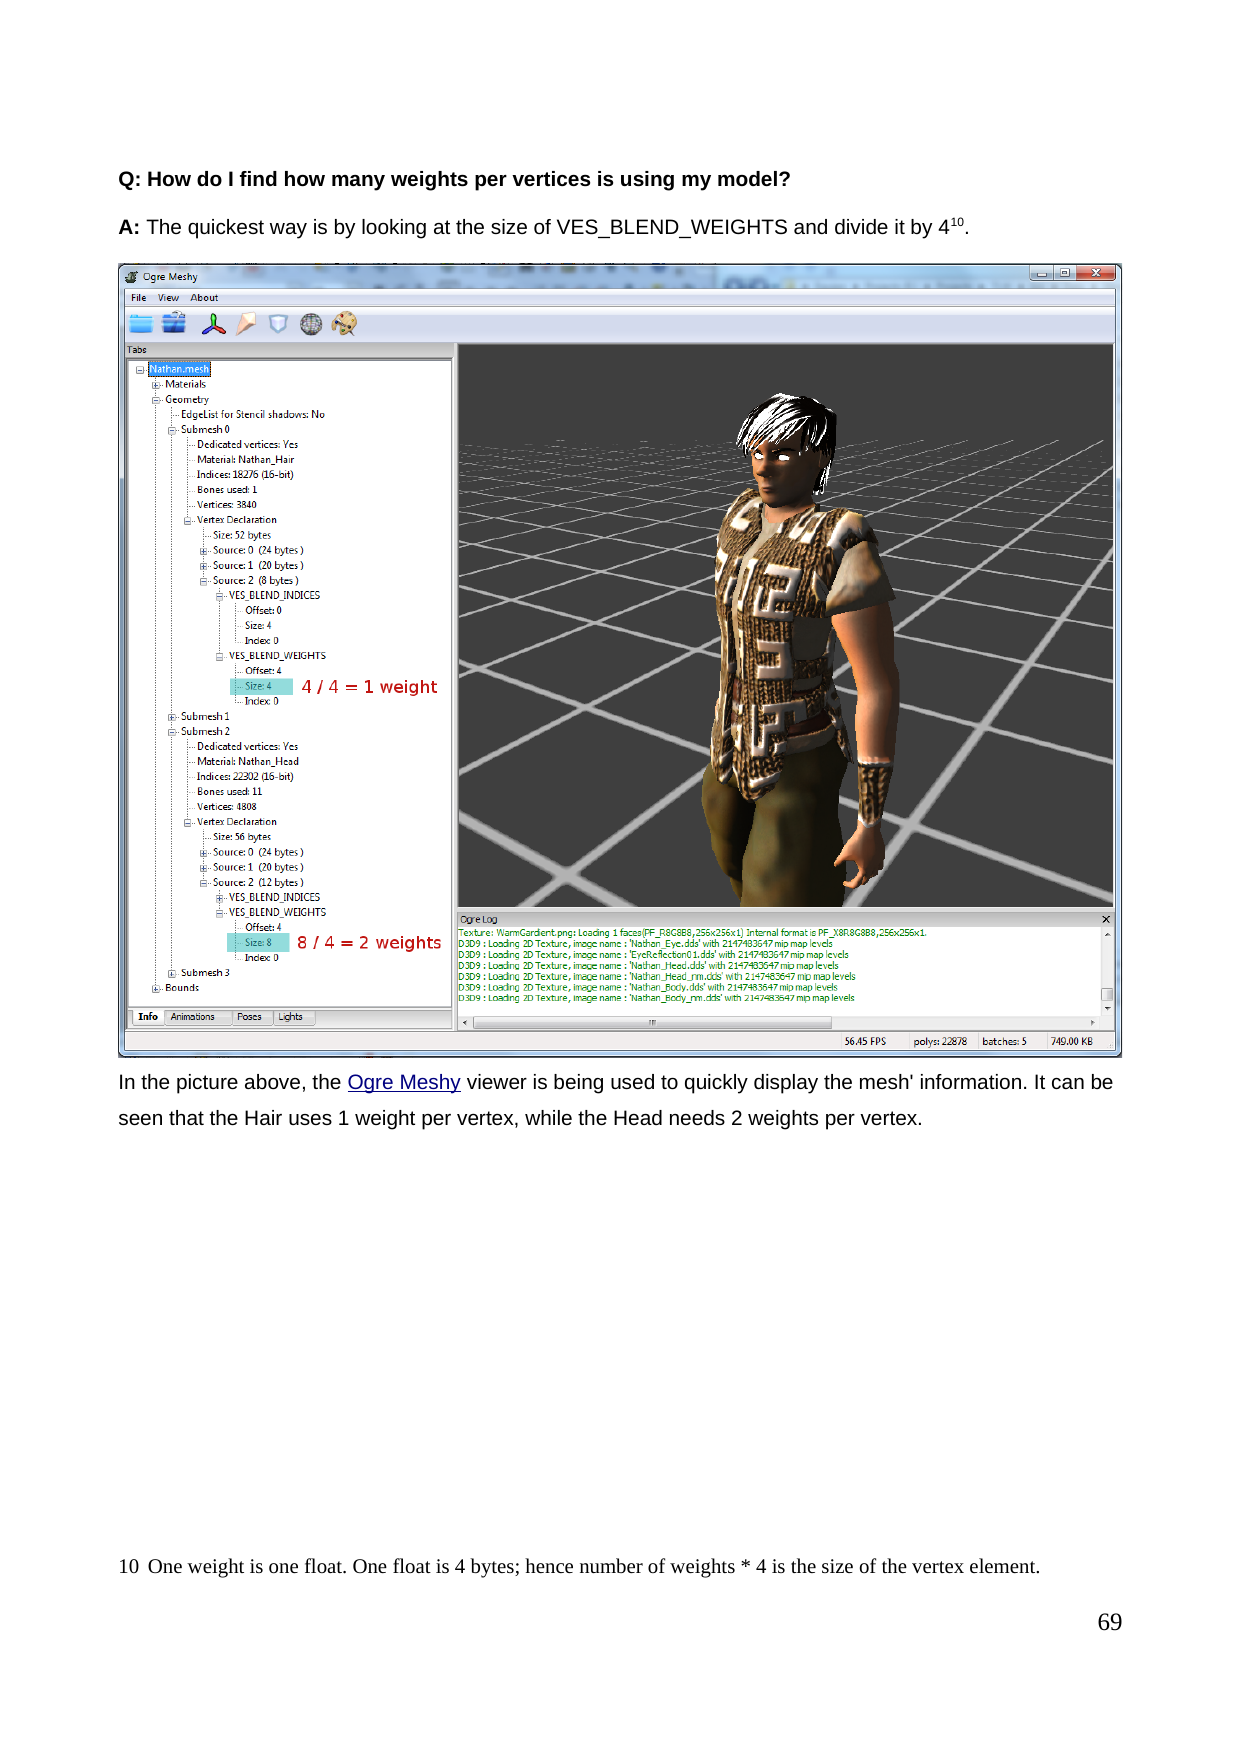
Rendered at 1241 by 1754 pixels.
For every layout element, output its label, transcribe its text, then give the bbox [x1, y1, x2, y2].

text A: The quickest way is by looking at the size of VES_BLEND_WEIGHTS and divide it by 4. [118, 215, 1122, 239]
text In the picture above, the Ogre Meshy viewer is being used to quickly display the mesh' information. It can be seen that the Hair uses 1 weight per vertex, while the Head needs 2 weights per vertex. [118, 1058, 1122, 1130]
picture [118, 263, 1123, 1058]
text Q: How do I find how many weights per vertices is using my model? [118, 167, 1122, 191]
text One weight is one float. One float is 4 bytes; hence number of weights * 4 is the size of the vertex element. [118, 1553, 1122, 1578]
